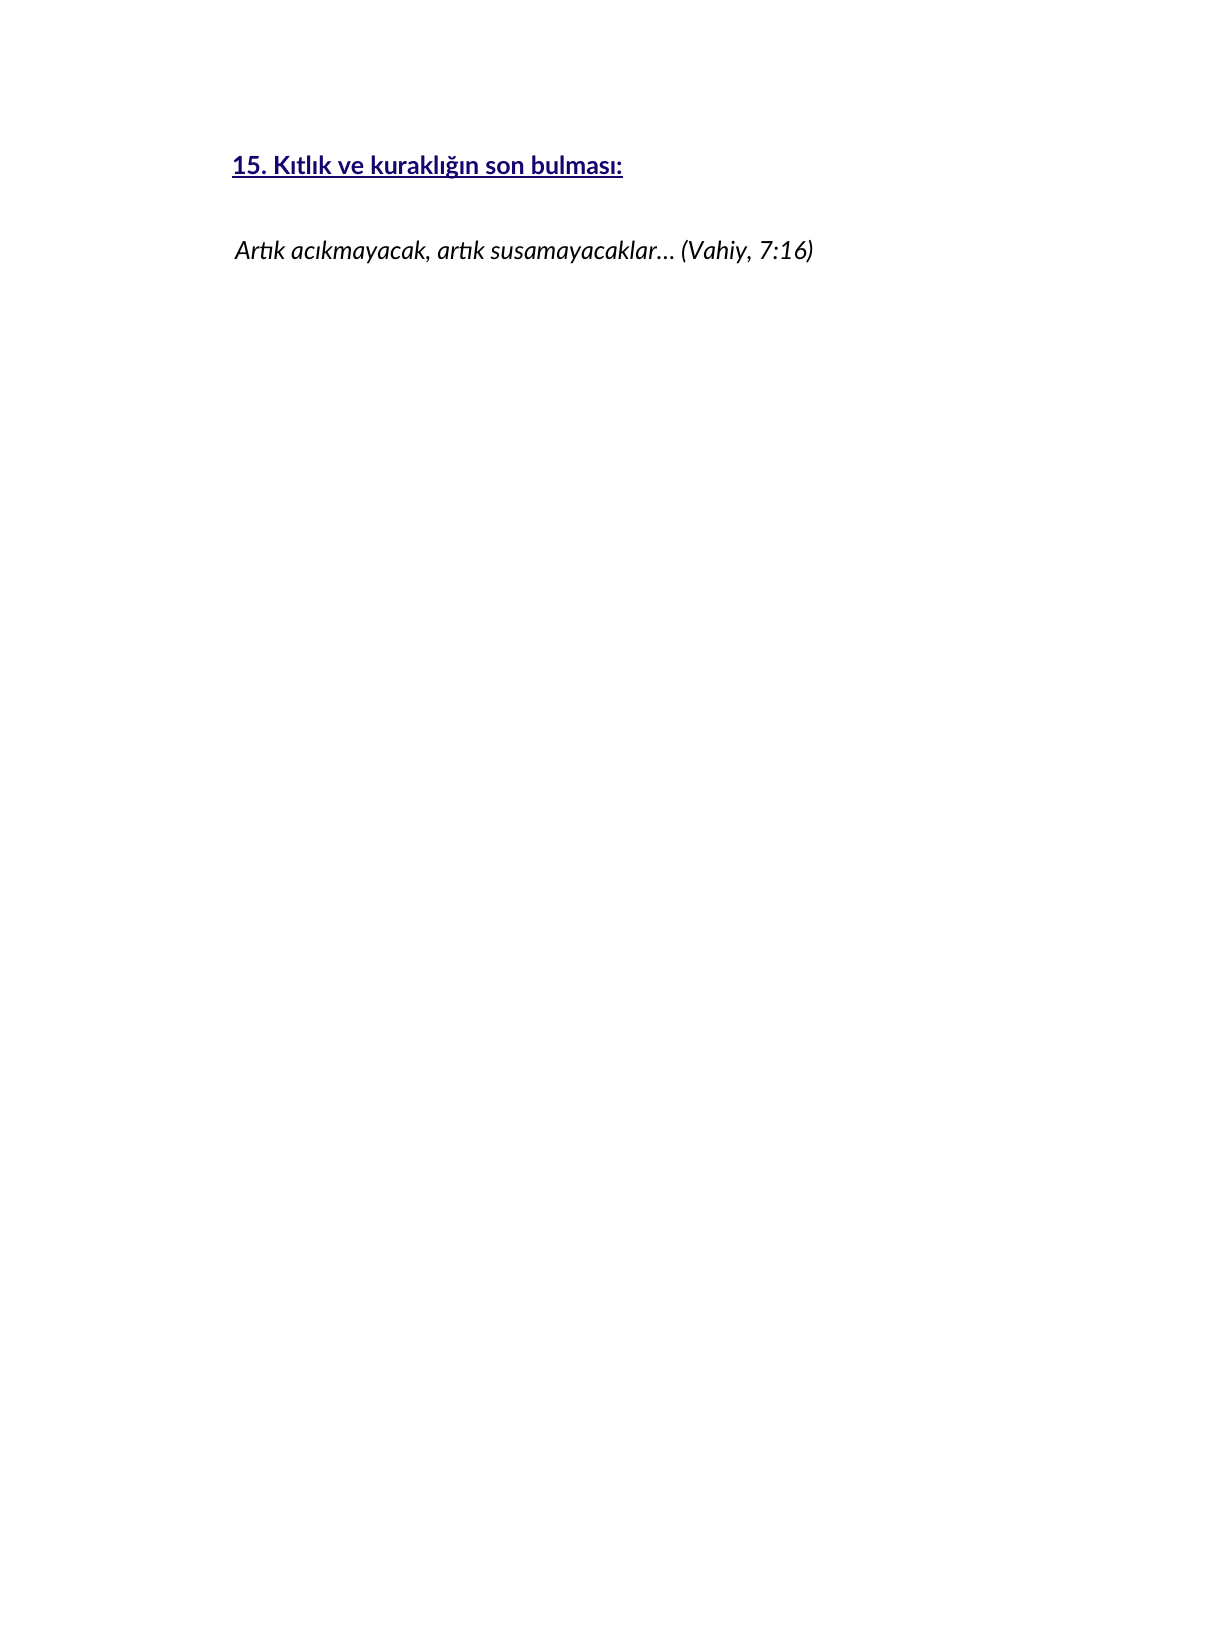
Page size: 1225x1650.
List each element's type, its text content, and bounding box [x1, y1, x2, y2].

text 15. Kıtlık ve kuraklığın son bulması: [187, 150, 1037, 180]
text Artık acıkmayacak, artık susamayacaklar… (Vahiy, 7:16) [187, 235, 1037, 265]
